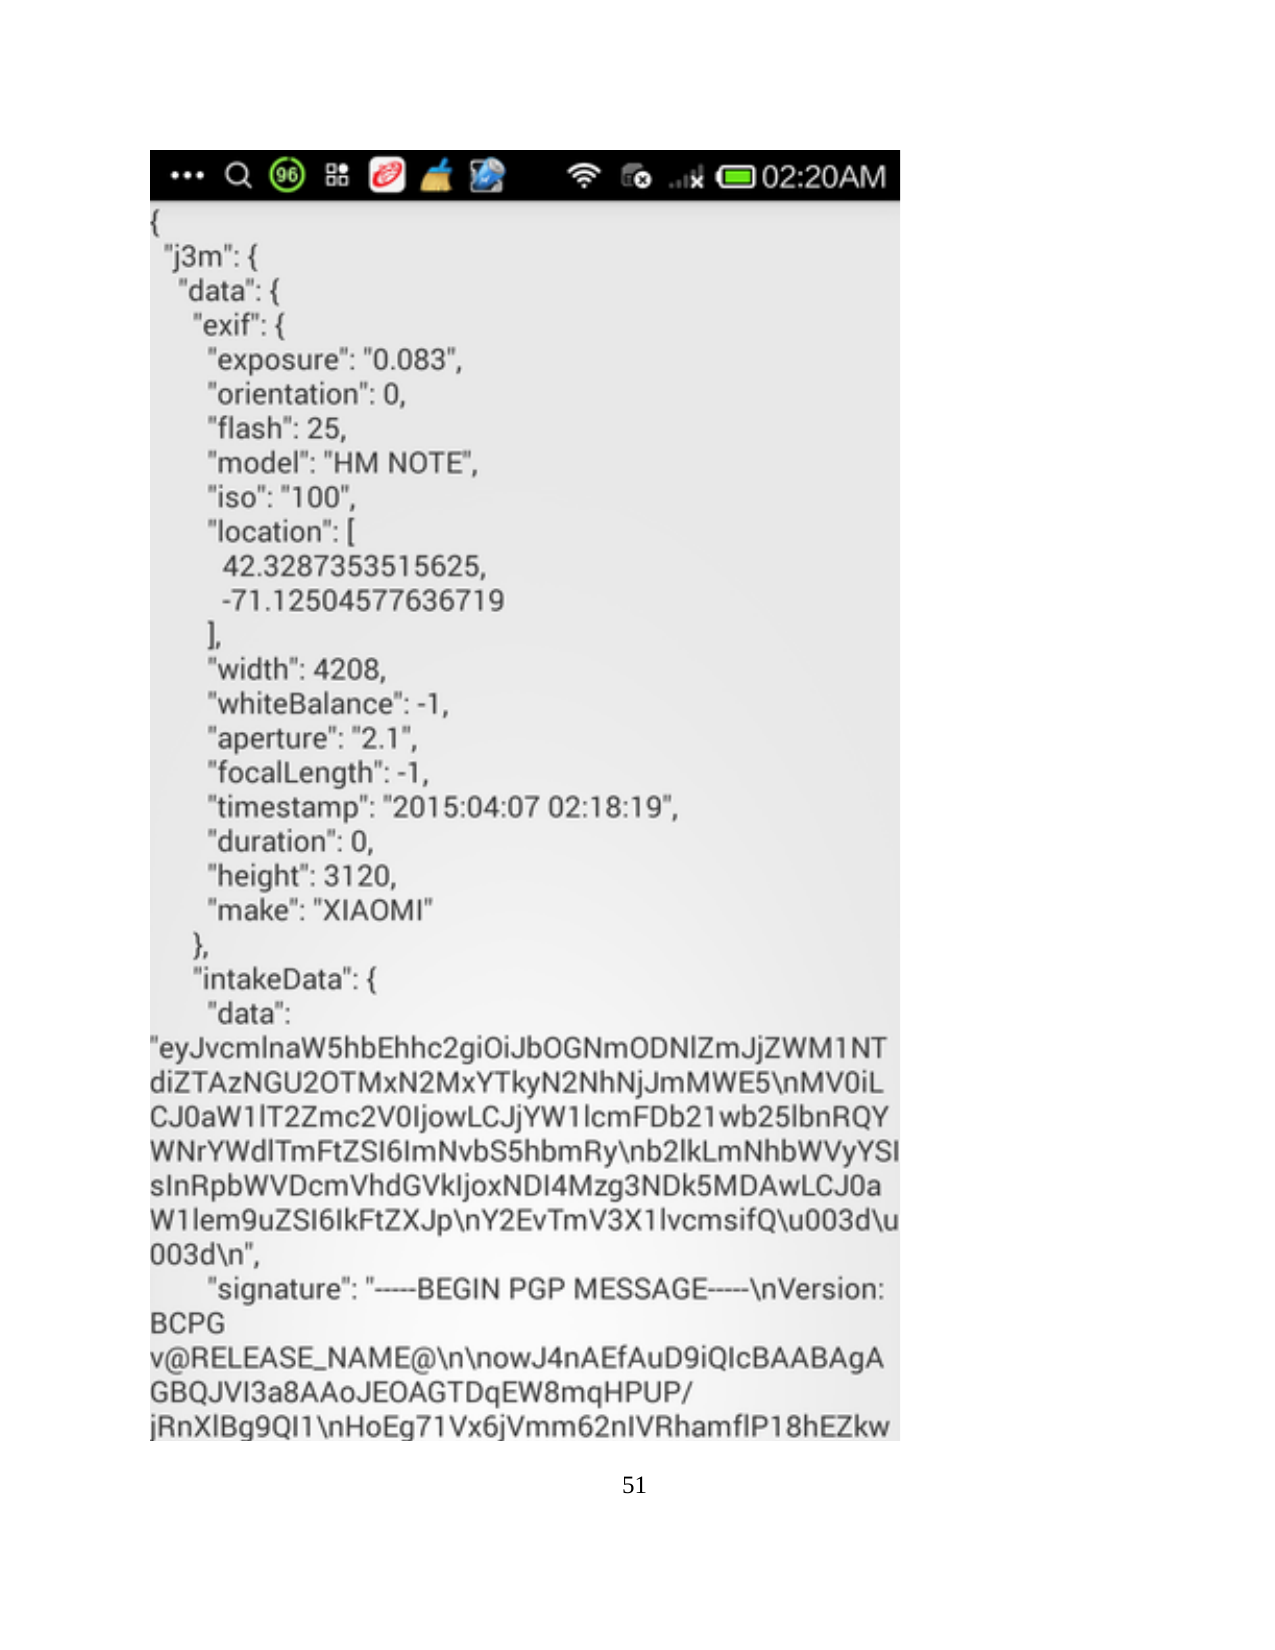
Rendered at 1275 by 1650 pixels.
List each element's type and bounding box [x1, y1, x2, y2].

picture [150, 150, 901, 1441]
